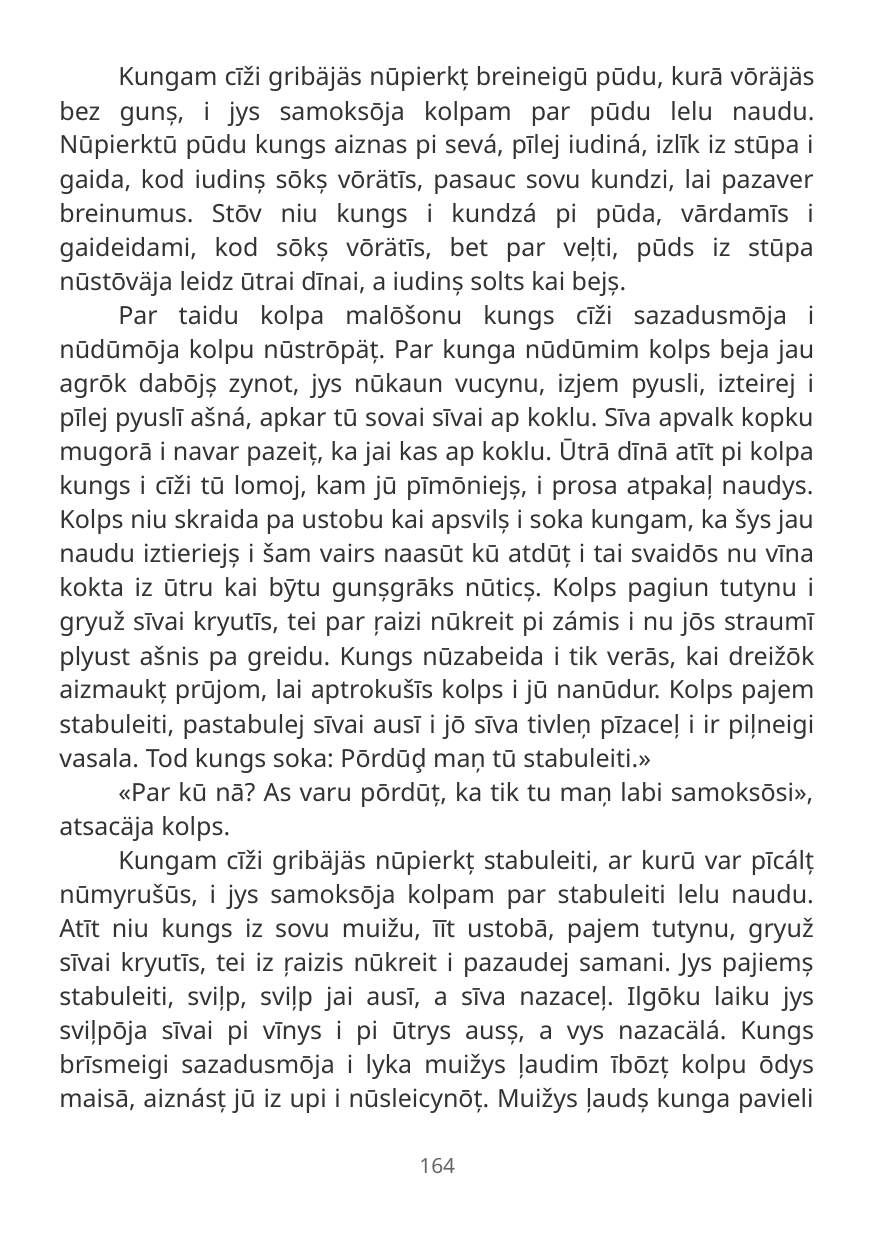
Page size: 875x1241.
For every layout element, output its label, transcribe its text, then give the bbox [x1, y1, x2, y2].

text «Par kū nā? As varu pōrdūț, ka tik tu maņ labi samoksōsi», atsacäja kolps. [59, 774, 815, 842]
text Kungam cīži gribäjäs nūpierkț breineigū pūdu, kurā vōräjäs bez gunș, i jys samoksōja kolpam par pūdu lelu naudu. Nūpierktū pūdu kungs aiznas pi sevá, pīlej iudiná, izlīk iz stūpa i gaida, kod iudinș sōkș vōrätīs, pasauc sovu kundzi, lai pazaver breinumus. Stōv niu kungs i kundzá pi pūda, vārdamīs i gaideidami, kod sōkș vōrätīs, bet par veļti, pūds iz stūpa nūstōväja leidz ūtrai dīnai, a iudinș solts kai bejș. [59, 59, 815, 297]
text Kungam cīži gribäjäs nūpierkț stabuleiti, ar kurū var pīcálț nūmyrušūs, i jys samoksōja kolpam par stabuleiti lelu naudu. Atīt niu kungs iz sovu muižu, īīt ustobā, pajem tutynu, gryuž sīvai kryutīs, tei iz ŗaizis nūkreit i pazaudej samani. Jys pajiemș stabuleiti, sviļp, sviļp jai ausī, a sīva nazaceļ. Ilgōku laiku jys sviļpōja sīvai pi vīnys i pi ūtrys ausș, a vys nazacälá. Kungs brīsmeigi sazadusmōja i lyka muižys ļaudim ībōzț kolpu ōdys maisā, aiznásț jū iz upi i nūsleicynōț. Muižys ļaudș kunga pavieli [59, 842, 815, 1115]
text Par taidu kolpa malōšonu kungs cīži sazadusmōja i nūdūmōja kolpu nūstrōpäț. Par kunga nūdūmim kolps beja jau agrōk dabōjș zynot, jys nūkaun vucynu, izjem pyusli, izteirej i pīlej pyuslī ašná, apkar tū sovai sīvai ap koklu. Sīva apvalk kopku mugorā i navar pazeiț, ka jai kas ap koklu. Ūtrā dīnā atīt pi kolpa kungs i cīži tū lomoj, kam jū pīmōniejș, i prosa atpakaļ naudys. Kolps niu skraida pa ustobu kai apsvilș i soka kungam, ka šys jau naudu iztieriejș i šam vairs naasūt kū atdūț i tai svaidōs nu vīna kokta iz ūtru kai bȳtu gunșgrāks nūticș. Kolps pagiun tutynu i gryuž sīvai kryutīs, tei par ŗaizi nūkreit pi zámis i nu jōs straumī plyust ašnis pa greidu. Kungs nūzabeida i tik verās, kai dreižōk aizmaukț prūjom, lai aptrokušīs kolps i jū nanūdur. Kolps pajem stabuleiti, pastabulej sīvai ausī i jō sīva tivleņ pīzaceļ i ir piļneigi vasala. Tod kungs soka: Pōrdūḑ maņ tū stabuleiti.» [59, 297, 815, 774]
